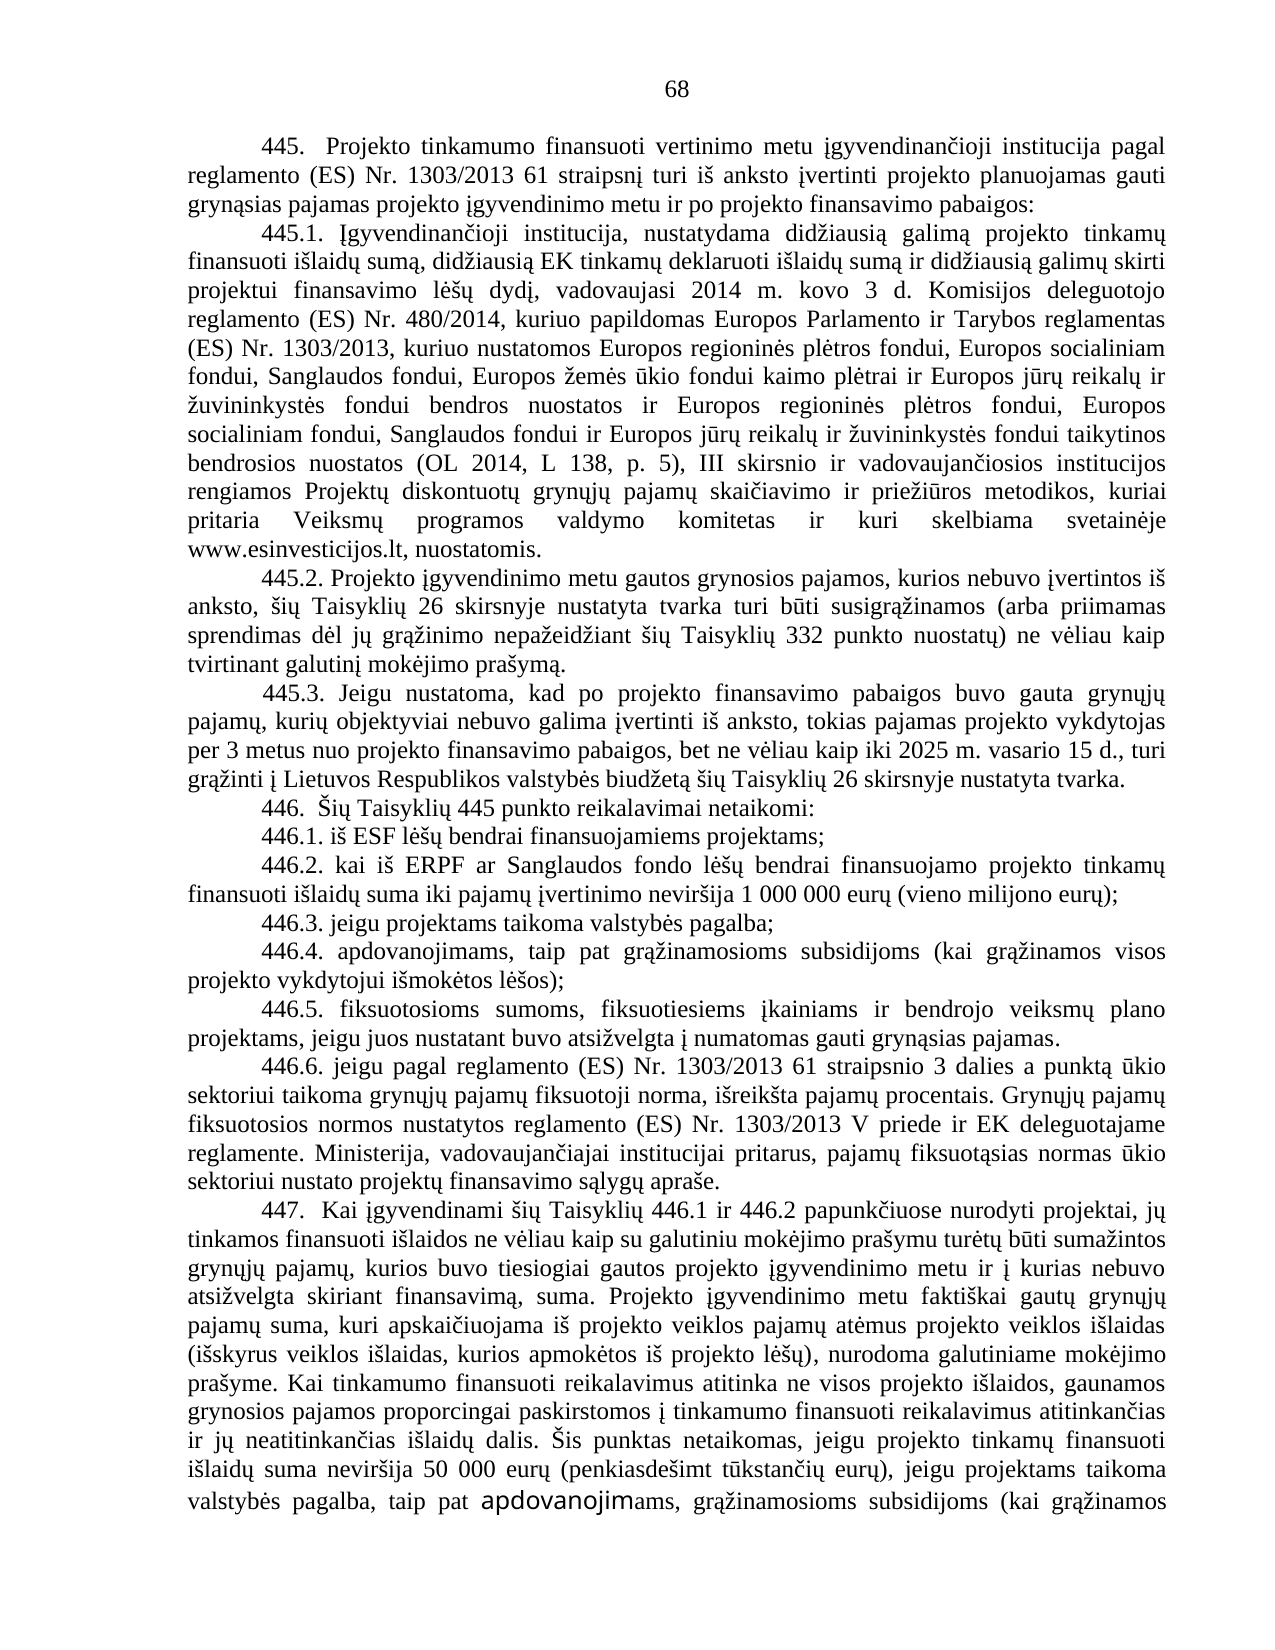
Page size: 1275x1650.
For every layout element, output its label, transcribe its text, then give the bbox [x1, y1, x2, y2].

text 446.3. jeigu projektams taikoma valstybės pagalba; [187, 908, 1167, 936]
text 446.1. iš ESF lėšų bendrai finansuojamiems projektams; [187, 821, 1167, 850]
text 446.5. fiksuotosioms sumoms, fiksuotiesiems įkainiams ir bendrojo veiksmų plano projektams, jeigu juos nustatant buvo atsižvelgta į numatomas gauti grynąsias pajamas. [187, 994, 1167, 1051]
text 446.4. apdovanojimams, taip pat grąžinamosioms subsidijoms (kai grąžinamos visos projekto vykdytojui išmokėtos lėšos); [187, 936, 1167, 994]
text 445.3. Jeigu nustatoma, kad po projekto finansavimo pabaigos buvo gauta grynųjų pajamų, kurių objektyviai nebuvo galima įvertinti iš anksto, tokias pajamas projekto vykdytojas per 3 metus nuo projekto finansavimo pabaigos, bet ne vėliau kaip iki 2025 m. vasario 15 d., turi grąžinti į Lietuvos Respublikos valstybės biudžetą šių Taisyklių 26 skirsnyje nustatyta tvarka. [187, 678, 1167, 793]
text 446.2. kai iš ERPF ar Sanglaudos fondo lėšų bendrai finansuojamo projekto tinkamų finansuoti išlaidų suma iki pajamų įvertinimo neviršija 1 000 000 eurų (vieno milijono eurų); [187, 850, 1167, 908]
text 446.6. jeigu pagal reglamento (ES) Nr. 1303/2013 61 straipsnio 3 dalies a punktą ūkio sektoriui taikoma grynųjų pajamų fiksuotoji norma, išreikšta pajamų procentais. Grynųjų pajamų fiksuotosios normos nustatytos reglamento (ES) Nr. 1303/2013 V priede ir EK deleguotajame reglamente. Ministerija, vadovaujančiajai institucijai pritarus, pajamų fiksuotąsias normas ūkio sektoriui nustato projektų finansavimo sąlygų apraše. [187, 1051, 1167, 1195]
text 447. Kai įgyvendinami šių Taisyklių 446.1 ir 446.2 papunkčiuose nurodyti projektai, jų tinkamos finansuoti išlaidos ne vėliau kaip su galutiniu mokėjimo prašymu turėtų būti sumažintos grynųjų pajamų, kurios buvo tiesiogiai gautos projekto įgyvendinimo metu ir į kurias nebuvo atsižvelgta skiriant finansavimą, suma. Projekto įgyvendinimo metu faktiškai gautų grynųjų pajamų suma, kuri apskaičiuojama iš projekto veiklos pajamų atėmus projekto veiklos išlaidas (išskyrus veiklos išlaidas, kurios apmokėtos iš projekto lėšų), nurodoma galutiniame mokėjimo prašyme. Kai tinkamumo finansuoti reikalavimus atitinka ne visos projekto išlaidos, gaunamos grynosios pajamos proporcingai paskirstomos į tinkamumo finansuoti reikalavimus atitinkančias ir jų neatitinkančias išlaidų dalis. Šis punktas netaikomas, jeigu projekto tinkamų finansuoti išlaidų suma neviršija 50 000 eurų (penkiasdešimt tūkstančių eurų), jeigu projektams taikoma valstybės pagalba, taip pat apdovanojimams, grąžinamosioms subsidijoms (kai grąžinamos [187, 1195, 1167, 1517]
text 446. Šių Taisyklių 445 punkto reikalavimai netaikomi: [187, 793, 1167, 821]
text 445.2. Projekto įgyvendinimo metu gautos grynosios pajamos, kurios nebuvo įvertintos iš anksto, šių Taisyklių 26 skirsnyje nustatyta tvarka turi būti susigrąžinamos (arba priimamas sprendimas dėl jų grąžinimo nepažeidžiant šių Taisyklių 332 punkto nuostatų) ne vėliau kaip tvirtinant galutinį mokėjimo prašymą. [187, 563, 1167, 678]
text 445. Projekto tinkamumo finansuoti vertinimo metu įgyvendinančioji institucija pagal reglamento (ES) Nr. 1303/2013 61 straipsnį turi iš anksto įvertinti projekto planuojamas gauti grynąsias pajamas projekto įgyvendinimo metu ir po projekto finansavimo pabaigos: [187, 131, 1167, 218]
text 445.1. Įgyvendinančioji institucija, nustatydama didžiausią galimą projekto tinkamų finansuoti išlaidų sumą, didžiausią EK tinkamų deklaruoti išlaidų sumą ir didžiausią galimų skirti projektui finansavimo lėšų dydį, vadovaujasi 2014 m. kovo 3 d. Komisijos deleguotojo reglamento (ES) Nr. 480/2014, kuriuo papildomas Europos Parlamento ir Tarybos reglamentas (ES) Nr. 1303/2013, kuriuo nustatomos Europos regioninės plėtros fondui, Europos socialiniam fondui, Sanglaudos fondui, Europos žemės ūkio fondui kaimo plėtrai ir Europos jūrų reikalų ir žuvininkystės fondui bendros nuostatos ir Europos regioninės plėtros fondui, Europos socialiniam fondui, Sanglaudos fondui ir Europos jūrų reikalų ir žuvininkystės fondui taikytinos bendrosios nuostatos (OL 2014, L 138, p. 5), III skirsnio ir vadovaujančiosios institucijos rengiamos Projektų diskontuotų grynųjų pajamų skaičiavimo ir priežiūros metodikos, kuriai pritaria Veiksmų programos valdymo komitetas ir kuri skelbiama svetainėje www.esinvesticijos.lt, nuostatomis. [187, 218, 1167, 563]
